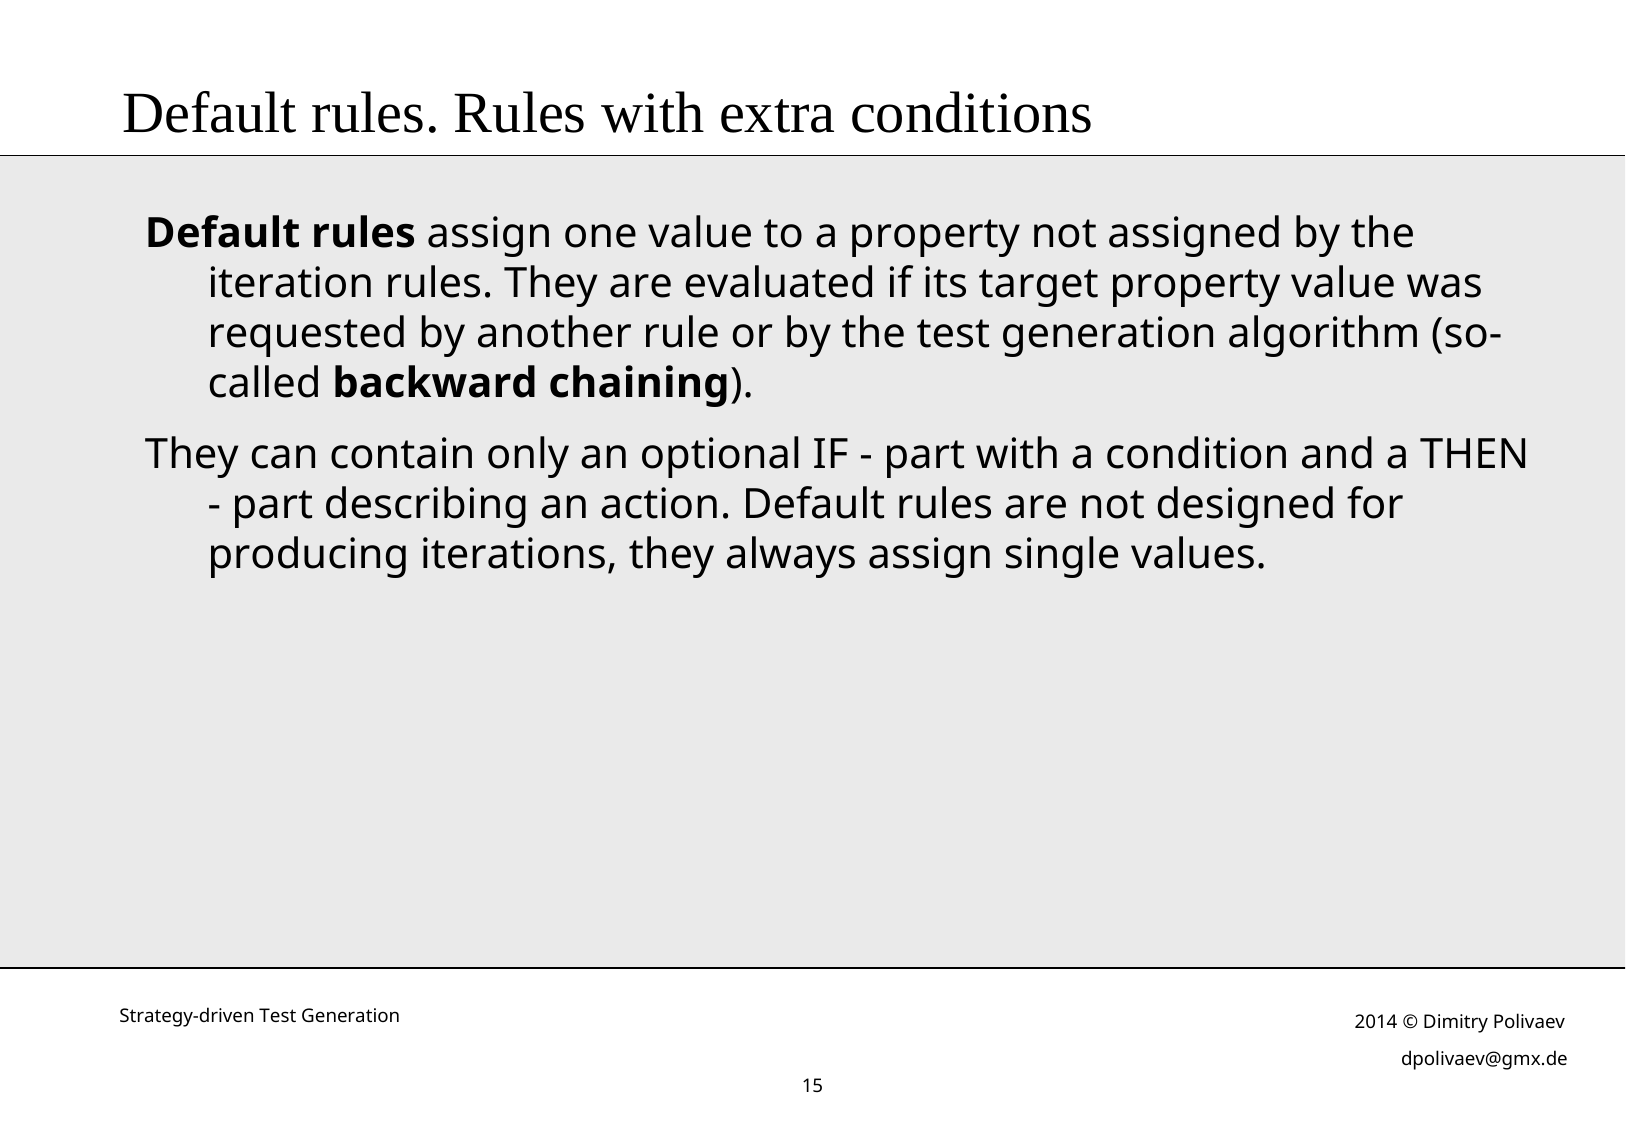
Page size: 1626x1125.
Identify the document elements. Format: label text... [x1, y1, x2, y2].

title Default rules. Rules with extra conditions [122, 70, 1501, 145]
list Default rules assign one value to a property not assigned by the iteration rules. They are evaluated if its target property value was requested by another rule or by the test generation algorithm (so-called backward chaining). They can contain only an optional IF - part with a condition and a THEN - part describing an action. Default rules are not designed for producing iterations, they always assign single values. [145, 205, 1541, 827]
